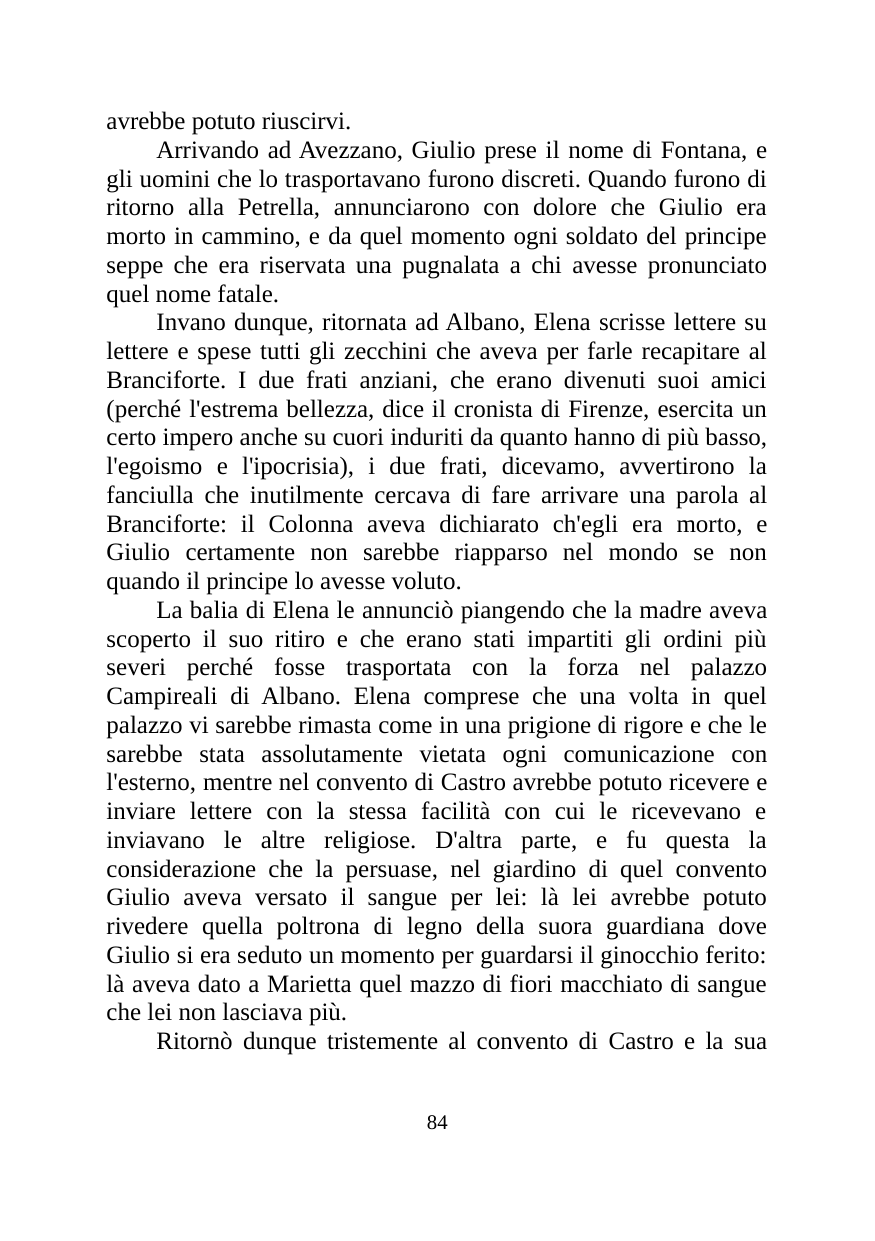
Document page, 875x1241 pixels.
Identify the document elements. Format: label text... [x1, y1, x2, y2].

text Invano dunque, ritornata ad Albano, Elena scrisse lettere su lettere e spese tutti gli zecchini che aveva per farle recapitare al Branciforte. I due frati anziani, che erano divenuti suoi amici (perché l'estrema bellezza, dice il cronista di Firenze, esercita un certo impero anche su cuori induriti da quanto hanno di più basso, l'egoismo e l'ipocrisia), i due frati, dicevamo, avvertirono la fanciulla che inutilmente cercava di fare arrivare una parola al Branciforte: il Colonna aveva dichiarato ch'egli era morto, e Giulio certamente non sarebbe riapparso nel mondo se non quando il principe lo avesse voluto. [106, 307, 768, 595]
text La balia di Elena le annunciò piangendo che la madre aveva scoperto il suo ritiro e che erano stati impartiti gli ordini più severi perché fosse trasportata con la forza nel palazzo Campireali di Albano. Elena comprese che una volta in quel palazzo vi sarebbe rimasta come in una prigione di rigore e che le sarebbe stata assolutamente vietata ogni comunicazione con l'esterno, mentre nel convento di Castro avrebbe potuto ricevere e inviare lettere con la stessa facilità con cui le ricevevano e inviavano le altre religiose. D'altra parte, e fu questa la considerazione che la persuase, nel giardino di quel convento Giulio aveva versato il sangue per lei: là lei avrebbe potuto rivedere quella poltrona di legno della suora guardiana dove Giulio si era seduto un momento per guardarsi il ginocchio ferito: là aveva dato a Marietta quel mazzo di fiori macchiato di sangue che lei non lasciava più. [106, 595, 768, 1026]
text avrebbe potuto riuscirvi. [106, 106, 768, 135]
text Arrivando ad Avezzano, Giulio prese il nome di Fontana, e gli uomini che lo trasportavano furono discreti. Quando furono di ritorno alla Petrella, annunciarono con dolore che Giulio era morto in cammino, e da quel momento ogni soldato del principe seppe che era riservata una pugnalata a chi avesse pronunciato quel nome fatale. [106, 135, 768, 307]
text Ritornò dunque tristemente al convento di Castro e la sua [106, 1026, 768, 1055]
